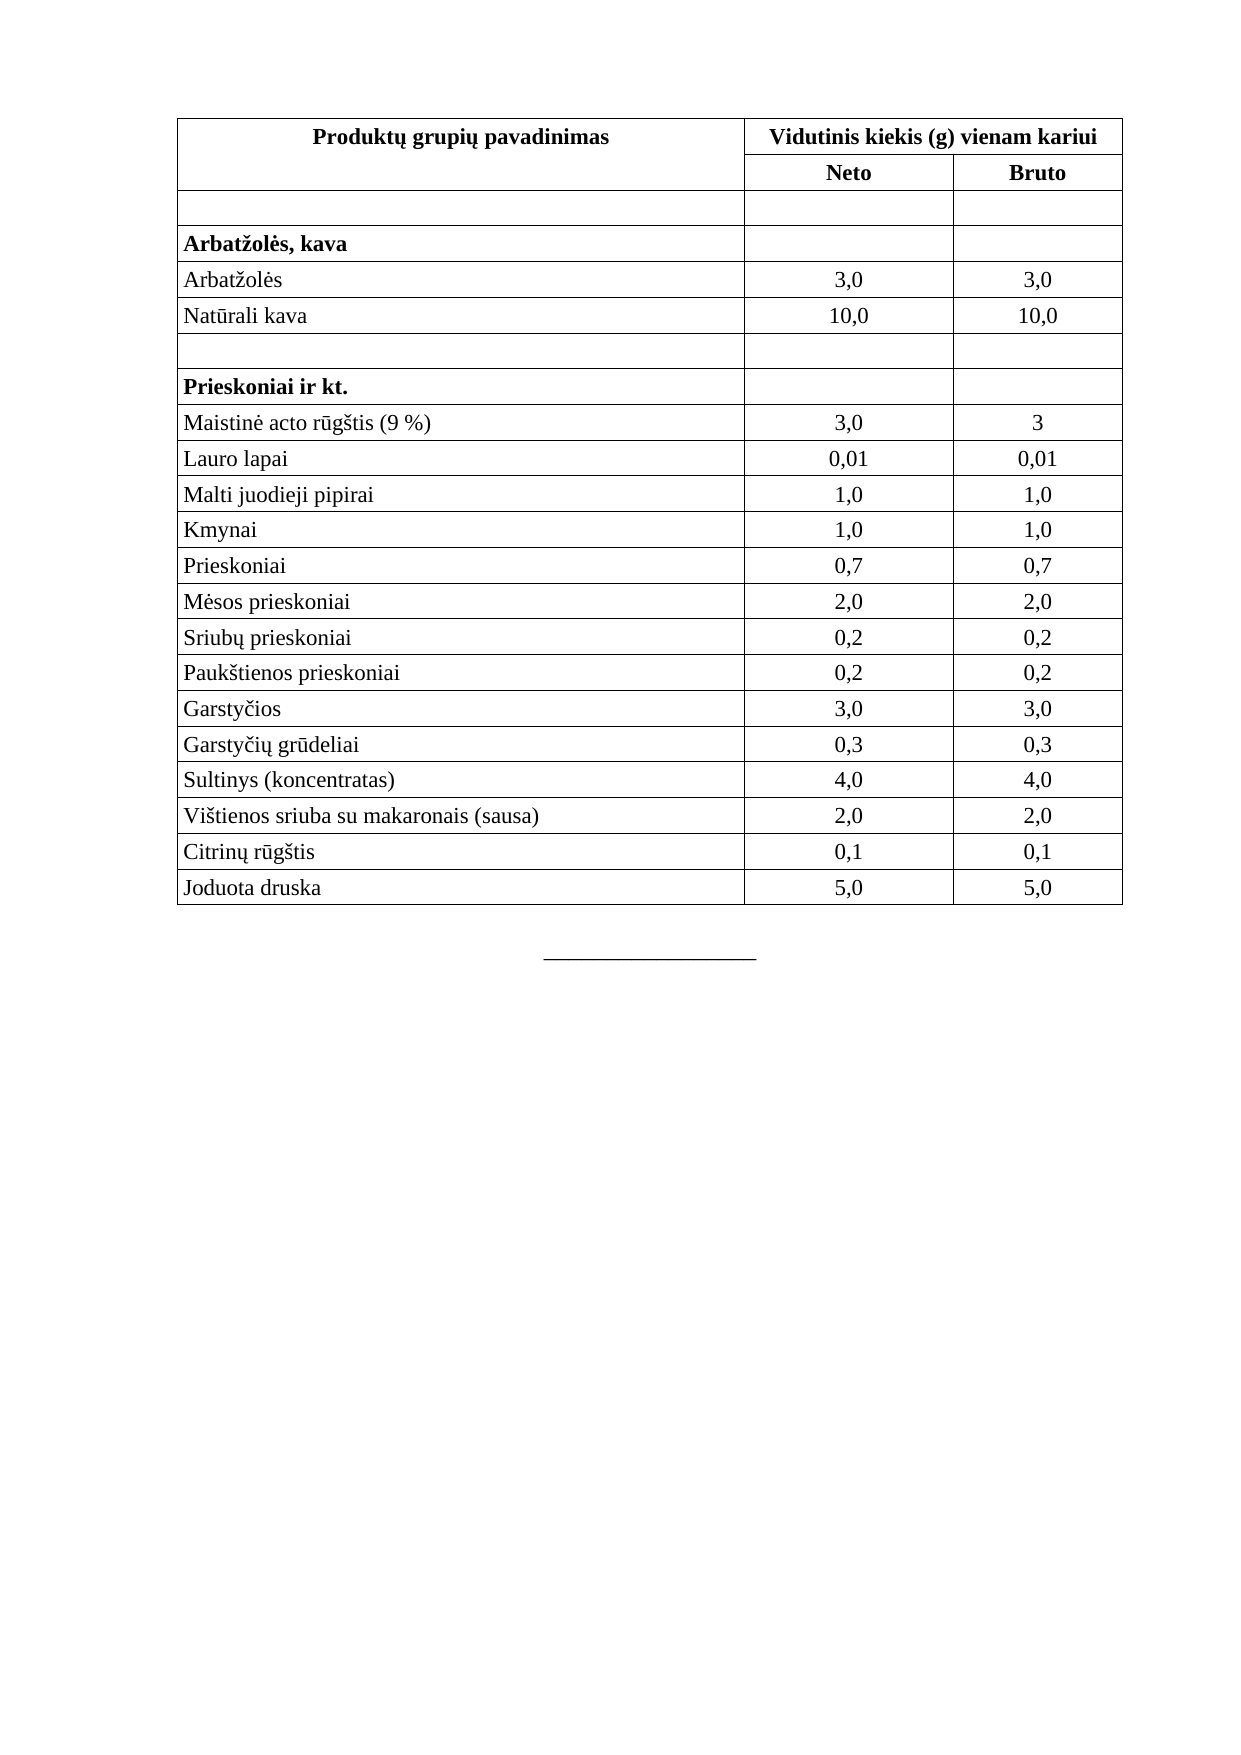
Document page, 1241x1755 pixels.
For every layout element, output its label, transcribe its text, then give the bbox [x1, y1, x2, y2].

table_cell Arbatžolės, kava [178, 226, 744, 261]
table_cell 0,2 [954, 619, 1122, 654]
table_cell 10,0 [745, 298, 953, 332]
table_cell 0,2 [954, 655, 1122, 690]
table_cell 5,0 [954, 870, 1122, 904]
table_cell 4,0 [745, 762, 953, 797]
table_cell 1,0 [745, 512, 953, 547]
table_cell Garstyčios [178, 691, 744, 726]
table_header Vidutinis kiekis (g) vienam kariui [745, 119, 1122, 154]
table_cell Maistinė acto rūgštis (9 %) [178, 405, 744, 440]
table_cell 0,2 [745, 619, 953, 654]
table_cell 1,0 [954, 476, 1122, 511]
table_cell 2,0 [954, 584, 1122, 618]
table_cell [178, 191, 744, 225]
table_cell 0,3 [954, 727, 1122, 761]
table_cell 1,0 [745, 476, 953, 511]
table_cell [954, 191, 1122, 225]
table_cell Bruto [954, 155, 1122, 189]
table_cell 3,0 [954, 262, 1122, 297]
table_cell 4,0 [954, 762, 1122, 797]
table_cell 3,0 [745, 691, 953, 726]
table_cell Vištienos sriuba su makaronais (sausa) [178, 798, 744, 833]
table_cell Neto [745, 155, 953, 189]
table_cell Lauro lapai [178, 441, 744, 475]
table_cell 0,7 [745, 548, 953, 583]
table_cell 0,7 [954, 548, 1122, 583]
table_cell Prieskoniai [178, 548, 744, 583]
table_cell Sriubų prieskoniai [178, 619, 744, 654]
table_cell 1,0 [954, 512, 1122, 547]
table_cell 3,0 [954, 691, 1122, 726]
table_cell Malti juodieji pipirai [178, 476, 744, 511]
table_cell 5,0 [745, 870, 953, 904]
table_cell Kmynai [178, 512, 744, 547]
table_cell 0,01 [954, 441, 1122, 475]
table_cell 2,0 [745, 584, 953, 618]
table_cell 3 [954, 405, 1122, 440]
table_cell Natūrali kava [178, 298, 744, 332]
table_cell Mėsos prieskoniai [178, 584, 744, 618]
table_cell Prieskoniai ir kt. [178, 369, 744, 404]
table_cell Citrinų rūgštis [178, 834, 744, 868]
table_cell 0,3 [745, 727, 953, 761]
table_cell Garstyčių grūdeliai [178, 727, 744, 761]
table_cell Joduota druska [178, 870, 744, 904]
table_cell Sultinys (koncentratas) [178, 762, 744, 797]
table_cell [178, 334, 744, 368]
text _________________ [177, 934, 1122, 963]
table_cell Paukštienos prieskoniai [178, 655, 744, 690]
table_cell 2,0 [954, 798, 1122, 833]
table_cell 10,0 [954, 298, 1122, 332]
table_header Produktų grupių pavadinimas [178, 119, 744, 189]
table_cell 3,0 [745, 262, 953, 297]
table_cell [745, 191, 953, 225]
table_cell 2,0 [745, 798, 953, 833]
table_cell Arbatžolės [178, 262, 744, 297]
table_cell [745, 226, 953, 261]
table_cell 0,01 [745, 441, 953, 475]
table_cell [745, 369, 953, 404]
table_cell [954, 334, 1122, 368]
table_cell 3,0 [745, 405, 953, 440]
table_cell [954, 226, 1122, 261]
table_cell [954, 369, 1122, 404]
table_cell 0,1 [745, 834, 953, 868]
table_cell 0,2 [745, 655, 953, 690]
table_cell [745, 334, 953, 368]
table_cell 0,1 [954, 834, 1122, 868]
